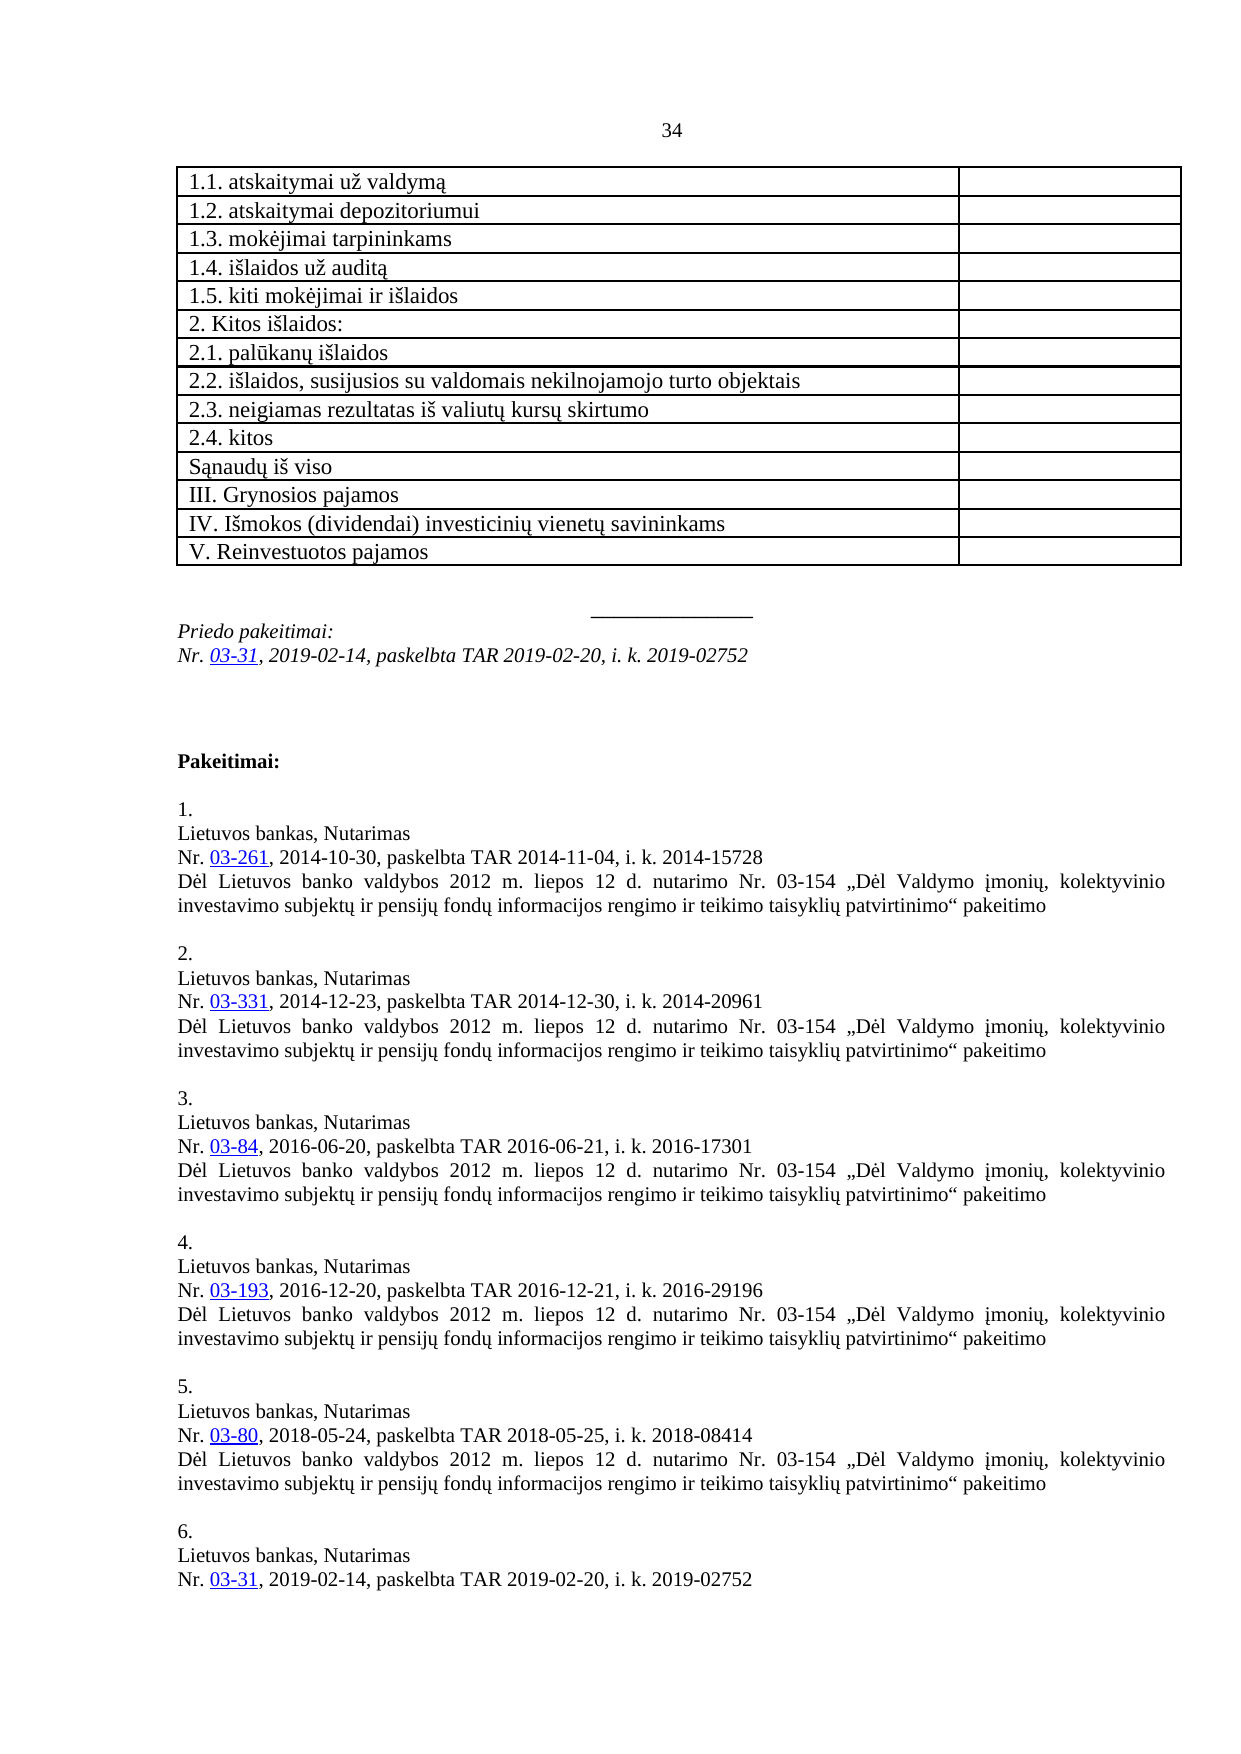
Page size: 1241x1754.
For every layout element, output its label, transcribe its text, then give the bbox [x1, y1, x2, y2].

text Dėl Lietuvos banko valdybos 2012 m. liepos 12 d. nutarimo Nr. 03-154 „Dėl Valdymo įmonių, kolektyvinio investavimo subjektų ir pensijų fondų informacijos rengimo ir teikimo taisyklių patvirtinimo“ pakeitimo [177, 1447, 1166, 1495]
table_cell 1.3. mokėjimai tarpininkams [178, 225, 958, 252]
table_cell 2.1. palūkanų išlaidos [178, 339, 958, 365]
text Pakeitimai: [177, 749, 1166, 773]
table_cell 2.2. išlaidos, susijusios su valdomais nekilnojamojo turto objektais [178, 368, 958, 394]
table_cell [960, 510, 1180, 536]
table_cell [960, 424, 1180, 451]
text 4. [177, 1230, 1166, 1254]
text Nr. 03-331, 2014-12-23, paskelbta TAR 2014-12-30, i. k. 2014-20961 [177, 989, 1166, 1013]
text Nr. 03-193, 2016-12-20, paskelbta TAR 2016-12-21, i. k. 2016-29196 [177, 1278, 1166, 1302]
text Dėl Lietuvos banko valdybos 2012 m. liepos 12 d. nutarimo Nr. 03-154 „Dėl Valdymo įmonių, kolektyvinio investavimo subjektų ir pensijų fondų informacijos rengimo ir teikimo taisyklių patvirtinimo“ pakeitimo [177, 869, 1166, 917]
table_cell 1.4. išlaidos už auditą [178, 254, 958, 280]
table_cell V. Reinvestuotos pajamos [178, 538, 958, 564]
text Nr. 03-84, 2016-06-20, paskelbta TAR 2016-06-21, i. k. 2016-17301 [177, 1134, 1166, 1158]
table_cell [960, 368, 1180, 394]
text Lietuvos bankas, Nutarimas [177, 821, 1166, 845]
text Lietuvos bankas, Nutarimas [177, 1110, 1166, 1134]
table_cell [960, 225, 1180, 252]
table_cell 1.5. kiti mokėjimai ir išlaidos [178, 282, 958, 308]
text 6. [177, 1519, 1166, 1543]
text Priedo pakeitimai: [177, 619, 1166, 643]
text Nr. 03-261, 2014-10-30, paskelbta TAR 2014-11-04, i. k. 2014-15728 [177, 845, 1166, 869]
text Nr. 03-80, 2018-05-24, paskelbta TAR 2018-05-25, i. k. 2018-08414 [177, 1423, 1166, 1447]
table_cell [960, 311, 1180, 337]
table_cell [960, 168, 1180, 195]
table_cell III. Grynosios pajamos [178, 481, 958, 507]
text 2. [177, 941, 1166, 965]
text Dėl Lietuvos banko valdybos 2012 m. liepos 12 d. nutarimo Nr. 03-154 „Dėl Valdymo įmonių, kolektyvinio investavimo subjektų ir pensijų fondų informacijos rengimo ir teikimo taisyklių patvirtinimo“ pakeitimo [177, 1302, 1166, 1350]
text Dėl Lietuvos banko valdybos 2012 m. liepos 12 d. nutarimo Nr. 03-154 „Dėl Valdymo įmonių, kolektyvinio investavimo subjektų ir pensijų fondų informacijos rengimo ir teikimo taisyklių patvirtinimo“ pakeitimo [177, 1158, 1166, 1206]
text Nr. 03-31, 2019-02-14, paskelbta TAR 2019-02-20, i. k. 2019-02752 [177, 1567, 1166, 1591]
text ______________ [177, 595, 1166, 619]
table_cell 2. Kitos išlaidos: [178, 311, 958, 337]
text 1. [177, 797, 1166, 821]
table_cell [960, 254, 1180, 280]
table_cell IV. Išmokos (dividendai) investicinių vienetų savininkams [178, 510, 958, 536]
table_cell [960, 538, 1180, 564]
table_cell Sąnaudų iš viso [178, 453, 958, 479]
text 5. [177, 1374, 1166, 1398]
text Nr. 03-31, 2019-02-14, paskelbta TAR 2019-02-20, i. k. 2019-02752 [177, 643, 1166, 667]
table_cell 2.4. kitos [178, 424, 958, 451]
text 3. [177, 1086, 1166, 1110]
table_cell [960, 339, 1180, 365]
table_cell [960, 282, 1180, 308]
text Lietuvos bankas, Nutarimas [177, 1543, 1166, 1567]
text Lietuvos bankas, Nutarimas [177, 1254, 1166, 1278]
table_cell 2.3. neigiamas rezultatas iš valiutų kursų skirtumo [178, 396, 958, 422]
table_cell [960, 453, 1180, 479]
table_cell 1.2. atskaitymai depozitoriumui [178, 197, 958, 223]
table_cell [960, 481, 1180, 507]
text Lietuvos bankas, Nutarimas [177, 1398, 1166, 1423]
table_cell [960, 396, 1180, 422]
text Lietuvos bankas, Nutarimas [177, 965, 1166, 989]
text Dėl Lietuvos banko valdybos 2012 m. liepos 12 d. nutarimo Nr. 03-154 „Dėl Valdymo įmonių, kolektyvinio investavimo subjektų ir pensijų fondų informacijos rengimo ir teikimo taisyklių patvirtinimo“ pakeitimo [177, 1013, 1166, 1062]
table_cell [960, 197, 1180, 223]
table_cell 1.1. atskaitymai už valdymą [178, 168, 958, 195]
